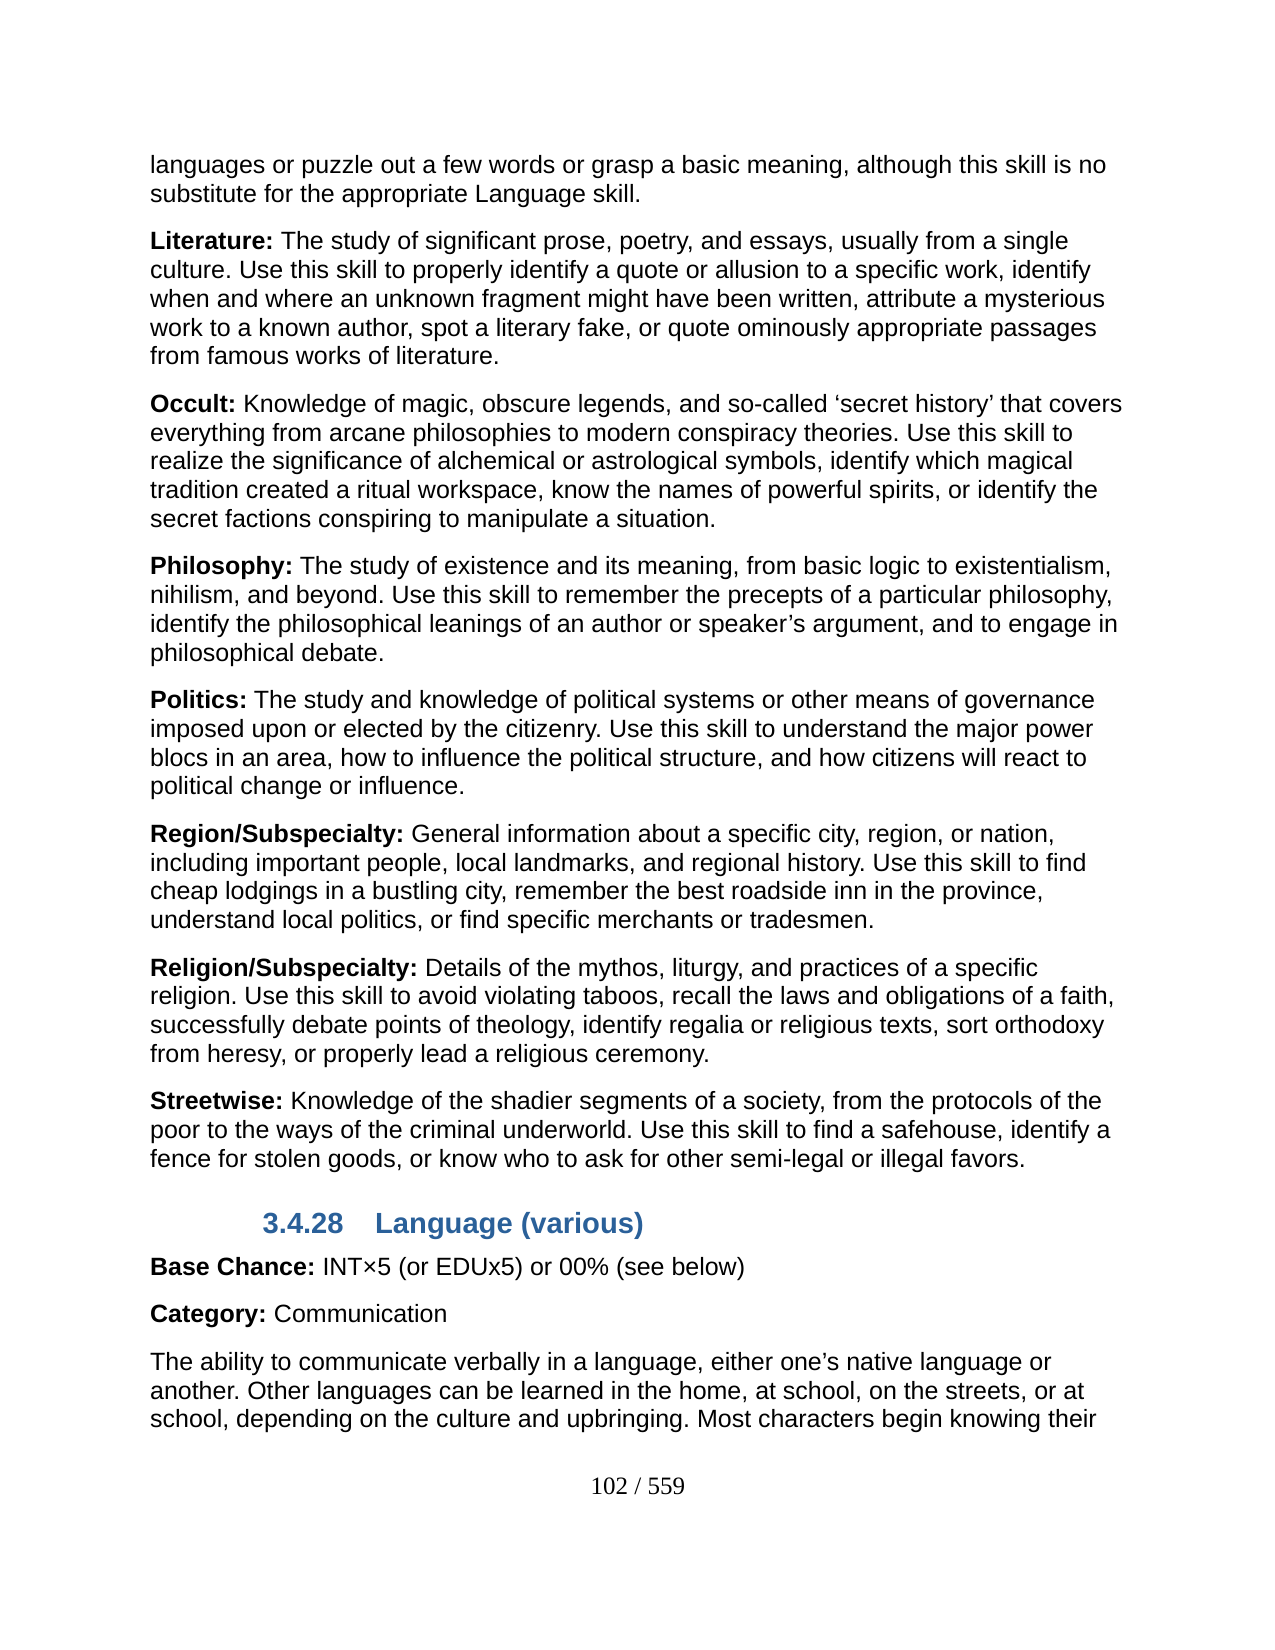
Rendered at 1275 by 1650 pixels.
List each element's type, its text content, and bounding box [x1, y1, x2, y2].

text Philosophy: The study of existence and its meaning, from basic logic to existentialism, nihilism, and beyond. Use this skill to remember the precepts of a particular philosophy, identify the philosophical leanings of an author or speaker’s argument, and to engage in philosophical debate. [150, 551, 1125, 666]
text Occult: Knowledge of magic, obscure legends, and so-called ‘secret history’ that covers everything from arcane philosophies to modern conspiracy theories. Use this skill to realize the significance of alchemical or astrological symbols, identify which magical tradition created a ritual workspace, know the names of powerful spirits, or identify the secret factions conspiring to manipulate a situation. [150, 389, 1125, 532]
text Streetwise: Knowledge of the shadier segments of a society, from the protocols of the poor to the ways of the criminal underworld. Use this skill to find a safehouse, identify a fence for stolen goods, or know who to ask for other semi-legal or illegal favors. [150, 1086, 1125, 1172]
text Category: Communication [150, 1299, 1125, 1328]
text Base Chance: INT×5 (or EDUx5) or 00% (see below) [150, 1252, 1125, 1281]
text languages or puzzle out a few words or grasp a basic meaning, although this skill is no substitute for the appropriate Language skill. [150, 150, 1125, 207]
text Religion/Subspecialty: Details of the mythos, liturgy, and practices of a specific religion. Use this skill to avoid violating taboos, recall the laws and obligations of a faith, successfully debate points of theology, identify regalia or religious texts, sort orthodoxy from heresy, or properly lead a religious ceremony. [150, 952, 1125, 1067]
subtitle Language (various) [262, 1206, 1125, 1239]
text Politics: The study and knowledge of political systems or other means of governance imposed upon or elected by the citizenry. Use this skill to understand the major power blocs in an area, how to influence the political structure, and how citizens will react to political change or influence. [150, 685, 1125, 800]
text The ability to communicate verbally in a language, either one’s native language or another. Other languages can be learned in the home, at school, on the streets, or at school, depending on the culture and upbringing. Most characters begin knowing their [150, 1347, 1125, 1433]
text Literature: The study of significant prose, poetry, and essays, usually from a single culture. Use this skill to properly identify a quote or allusion to a specific work, identify when and where an unknown fragment might have been written, attribute a mysterious work to a known author, spot a literary fake, or quote ominously appropriate passages from famous works of literature. [150, 226, 1125, 370]
text Region/Subspecialty: General information about a specific city, region, or nation, including important people, local landmarks, and regional history. Use this skill to find cheap lodgings in a bustling city, remember the best roadside inn in the province, understand local politics, or find specific merchants or tradesmen. [150, 819, 1125, 934]
